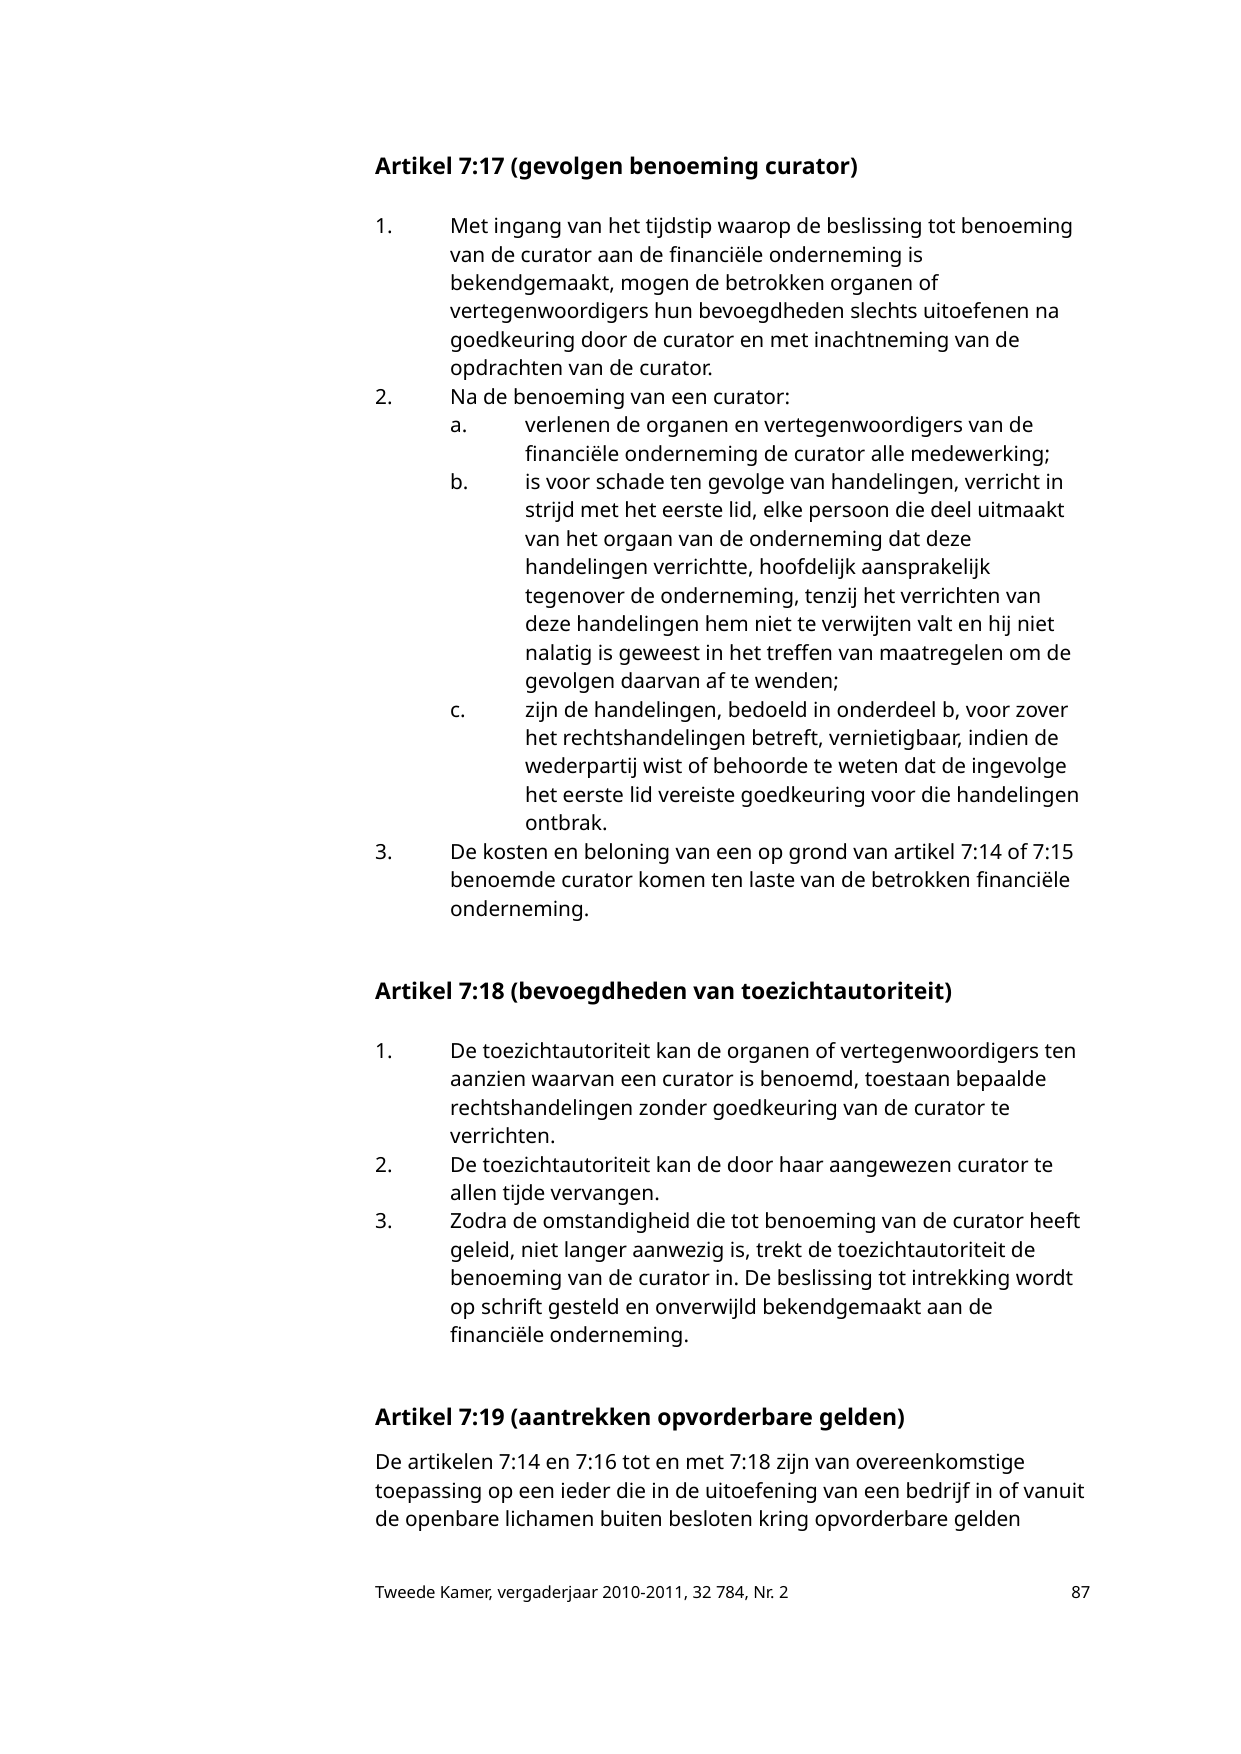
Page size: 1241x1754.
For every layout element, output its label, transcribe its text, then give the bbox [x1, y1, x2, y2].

list zijn de handelingen, bedoeld in onderdeel b, voor zover het rechtshandelingen betreft, vernietigbaar, indien de wederpartij wist of behoorde te weten dat de ingevolge het eerste lid vereiste goedkeuring voor die handelingen ontbrak. [450, 695, 1090, 837]
list Zodra de omstandigheid die tot benoeming van de curator heeft geleid, niet langer aanwezig is, trekt de toezichtautoriteit de benoeming van de curator in. De beslissing tot intrekking wordt op schrift gesteld en onverwijld bekendgemaakt aan de financiële onderneming. [375, 1207, 1090, 1349]
list De kosten en beloning van een op grond van artikel 7:14 of 7:15 benoemde curator komen ten laste van de betrokken financiële onderneming. [375, 837, 1090, 922]
subtitle Artikel 7:18 (bevoegdheden van toezichtautoriteit) [375, 975, 1090, 1006]
list verlenen de organen en vertegenwoordigers van de financiële onderneming de curator alle medewerking; [450, 410, 1090, 467]
list De toezichtautoriteit kan de organen of vertegenwoordigers ten aanzien waarvan een curator is benoemd, toestaan bepaalde rechtshandelingen zonder goedkeuring van de curator te verrichten. [375, 1036, 1090, 1150]
subtitle Artikel 7:19 (aantrekken opvorderbare gelden) [375, 1401, 1090, 1432]
subtitle Artikel 7:17 (gevolgen benoeming curator) [375, 150, 1090, 181]
list De toezichtautoriteit kan de door haar aangewezen curator te allen tijde vervangen. [375, 1150, 1090, 1207]
text De artikelen 7:14 en 7:16 tot en met 7:18 zijn van overeenkomstige toepassing op een ieder die in de uitoefening van een bedrijf in of vanuit de openbare lichamen buiten besloten kring opvorderbare gelden [375, 1447, 1090, 1533]
list Na de benoeming van een curator: [375, 382, 1090, 410]
list Met ingang van het tijdstip waarop de beslissing tot benoeming van de curator aan de financiële onderneming is bekendgemaakt, mogen de betrokken organen of vertegenwoordigers hun bevoegdheden slechts uitoefenen na goedkeuring door de curator en met inachtneming van de opdrachten van de curator. [375, 211, 1090, 382]
list is voor schade ten gevolge van handelingen, verricht in strijd met het eerste lid, elke persoon die deel uitmaakt van het orgaan van de onderneming dat deze handelingen verrichtte, hoofdelijk aansprakelijk tegenover de onderneming, tenzij het verrichten van deze handelingen hem niet te verwijten valt en hij niet nalatig is geweest in het treffen van maatregelen om de gevolgen daarvan af te wenden; [450, 467, 1090, 695]
